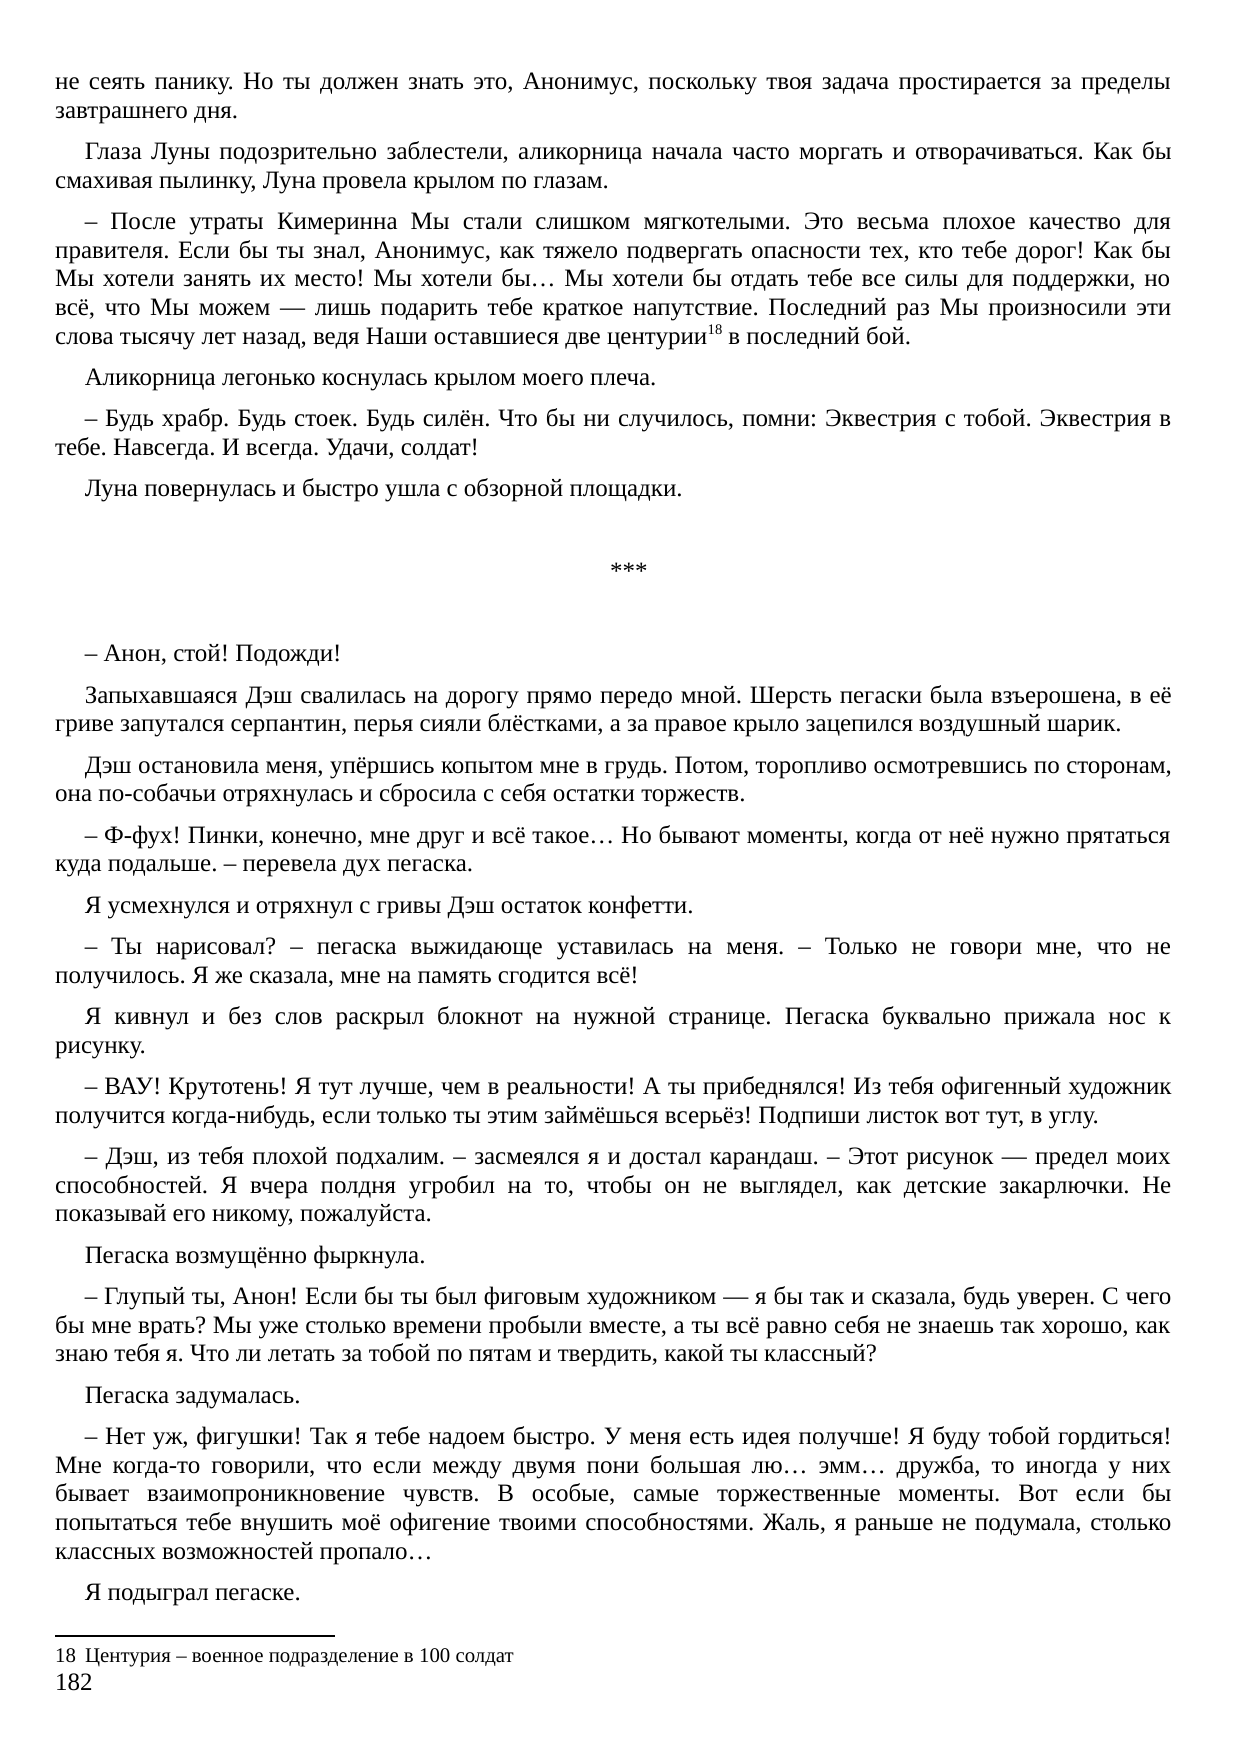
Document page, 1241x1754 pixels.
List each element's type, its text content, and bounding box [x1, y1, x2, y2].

text – Анон, стой! Подожди! [55, 638, 1173, 667]
text – Дэш, из тебя плохой подхалим. – засмеялся я и достал карандаш. – Этот рисунок — предел моих способностей. Я вчера полдня угробил на то, чтобы он не выглядел, как детские закарлючки. Не показывай его никому, пожалуйста. [55, 1141, 1173, 1227]
text Луна повернулась и быстро ушла с обзорной площадки. [55, 473, 1173, 502]
text – ВАУ! Крутотень! Я тут лучше, чем в реальности! А ты прибеднялся! Из тебя офигенный художник получится когда-нибудь, если только ты этим займёшься всерьёз! Подпиши листок вот тут, в углу. [55, 1071, 1173, 1128]
text *** [55, 556, 1173, 585]
text – Ты нарисовал? – пегаска выжидающе уставилась на меня. – Только не говори мне, что не получилось. Я же сказала, мне на память сгодится всё! [55, 931, 1173, 988]
text – Глупый ты, Анон! Если бы ты был фиговым художником — я бы так и сказала, будь уверен. С чего бы мне врать? Мы уже столько времени пробыли вместе, а ты всё равно себя не знаешь так хорошо, как знаю тебя я. Что ли летать за тобой по пятам и твердить, какой ты классный? [55, 1281, 1173, 1367]
text Центурия – военное подразделение в 100 солдат [55, 1642, 1173, 1667]
text Я подыграл пегаске. [55, 1577, 1173, 1606]
text – Ф-фух! Пинки, конечно, мне друг и всё такое… Но бывают моменты, когда от неё нужно прятаться куда подальше. – перевела дух пегаска. [55, 820, 1173, 877]
text Дэш остановила меня, упёршись копытом мне в грудь. Потом, торопливо осмотревшись по сторонам, она по-собачьи отряхнулась и сбросила с себя остатки торжеств. [55, 750, 1173, 807]
text – Будь храбр. Будь стоек. Будь силён. Что бы ни случилось, помни: Эквестрия с тобой. Эквестрия в тебе. Навсегда. И всегда. Удачи, солдат! [55, 403, 1173, 461]
text Аликорница легонько коснулась крылом моего плеча. [55, 362, 1173, 391]
text Пегаска задумалась. [55, 1380, 1173, 1408]
text Запыхавшаяся Дэш свалилась на дорогу прямо передо мной. Шерсть пегаски была взъерошена, в её гриве запутался серпантин, перья сияли блёстками, а за правое крыло зацепился воздушный шарик. [55, 680, 1173, 737]
text Я усмехнулся и отряхнул с гривы Дэш остаток конфетти. [55, 890, 1173, 918]
text Глаза Луны подозрительно заблестели, аликорница начала часто моргать и отворачиваться. Как бы смахивая пылинку, Луна провела крылом по глазам. [55, 136, 1173, 193]
text Пегаска возмущённо фыркнула. [55, 1240, 1173, 1268]
text не сеять панику. Но ты должен знать это, Анонимус, поскольку твоя задача простирается за пределы завтрашнего дня. [55, 66, 1173, 123]
text – После утраты Кимеринна Мы стали слишком мягкотелыми. Это весьма плохое качество для правителя. Если бы ты знал, Анонимус, как тяжело подвергать опасности тех, кто тебе дорог! Как бы Мы хотели занять их место! Мы хотели бы… Мы хотели бы отдать тебе все силы для поддержки, но всё, что Мы можем — лишь подарить тебе краткое напутствие. Последний раз Мы произносили эти слова тысячу лет назад, ведя Наши оставшиеся две центурии в последний бой. [55, 206, 1173, 350]
text – Нет уж, фигушки! Так я тебе надоем быстро. У меня есть идея получше! Я буду тобой гордиться! Мне когда-то говорили, что если между двумя пони большая лю… эмм… дружба, то иногда у них бывает взаимопроникновение чувств. В особые, самые торжественные моменты. Вот если бы попытаться тебе внушить моё офигение твоими способностями. Жаль, я раньше не подумала, столько классных возможностей пропало… [55, 1421, 1173, 1565]
text Я кивнул и без слов раскрыл блокнот на нужной странице. Пегаска буквально прижала нос к рисунку. [55, 1001, 1173, 1058]
